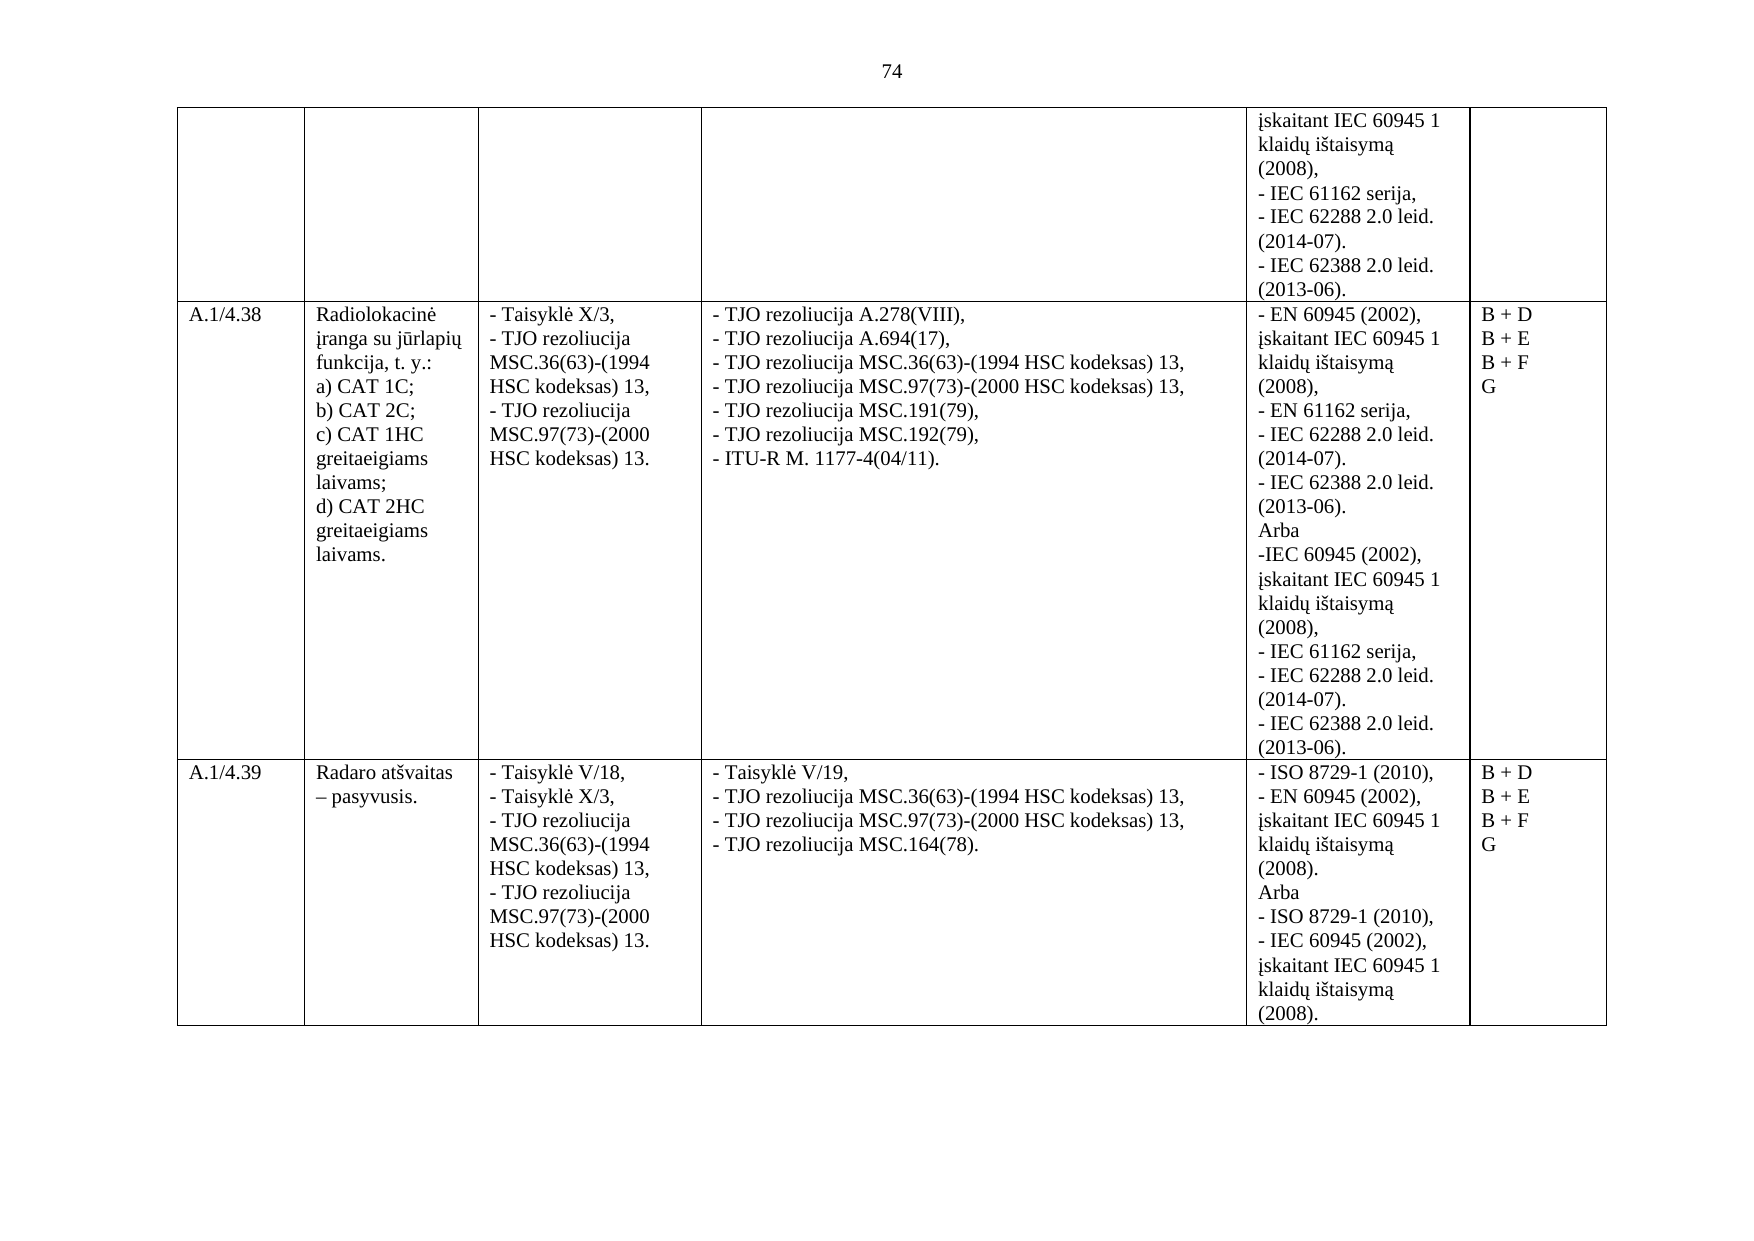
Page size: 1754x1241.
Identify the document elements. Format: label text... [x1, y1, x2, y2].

table_cell B + D B + E B + F G [1471, 302, 1606, 759]
table_cell Radaro atšvaitas – pasyvusis. [305, 760, 478, 1025]
table_cell - ISO 8729-1 (2010), - EN 60945 (2002), įskaitant IEC 60945 1 klaidų ištaisymą (2008). Arba - ISO 8729-1 (2010), - IEC 60945 (2002), įskaitant IEC 60945 1 klaidų ištaisymą (2008). [1247, 760, 1469, 1025]
table_cell įskaitant IEC 60945 1 klaidų ištaisymą (2008), - IEC 61162 serija, - IEC 62288 2.0 leid. (2014-07). - IEC 62388 2.0 leid. (2013-06). [1247, 108, 1469, 301]
table_cell - Taisyklė V/19, - TJO rezoliucija MSC.36(63)-(1994 HSC kodeksas) 13, - TJO rezoliucija MSC.97(73)-(2000 HSC kodeksas) 13, - TJO rezoliucija MSC.164(78). [702, 760, 1246, 1025]
table_cell [479, 108, 701, 301]
table_cell [1471, 108, 1606, 301]
table_cell [178, 108, 304, 301]
table_cell - EN 60945 (2002), įskaitant IEC 60945 1 klaidų ištaisymą (2008), - EN 61162 serija, - IEC 62288 2.0 leid. (2014-07). - IEC 62388 2.0 leid. (2013-06). Arba -IEC 60945 (2002), įskaitant IEC 60945 1 klaidų ištaisymą (2008), - IEC 61162 serija, - IEC 62288 2.0 leid. (2014-07). - IEC 62388 2.0 leid. (2013-06). [1247, 302, 1469, 759]
table_cell [305, 108, 478, 301]
table_cell - Taisyklė X/3, - TJO rezoliucija MSC.36(63)-(1994 HSC kodeksas) 13, - TJO rezoliucija MSC.97(73)-(2000 HSC kodeksas) 13. [479, 302, 701, 759]
table_cell A.1/4.39 [178, 760, 304, 1025]
table_cell A.1/4.38 [178, 302, 304, 759]
table_cell Radiolokacinė įranga su jūrlapių funkcija, t. y.: a) CAT 1C; b) CAT 2C; c) CAT 1HC greitaeigiams laivams; d) CAT 2HC greitaeigiams laivams. [305, 302, 478, 759]
table_cell - TJO rezoliucija A.278(VIII), - TJO rezoliucija A.694(17), - TJO rezoliucija MSC.36(63)-(1994 HSC kodeksas) 13, - TJO rezoliucija MSC.97(73)-(2000 HSC kodeksas) 13, - TJO rezoliucija MSC.191(79), - TJO rezoliucija MSC.192(79), - ITU-R M. 1177-4(04/11). [702, 302, 1246, 759]
table_cell B + D B + E B + F G [1471, 760, 1606, 1025]
table_cell [702, 108, 1246, 301]
table_cell - Taisyklė V/18, - Taisyklė X/3, - TJO rezoliucija MSC.36(63)-(1994 HSC kodeksas) 13, - TJO rezoliucija MSC.97(73)-(2000 HSC kodeksas) 13. [479, 760, 701, 1025]
